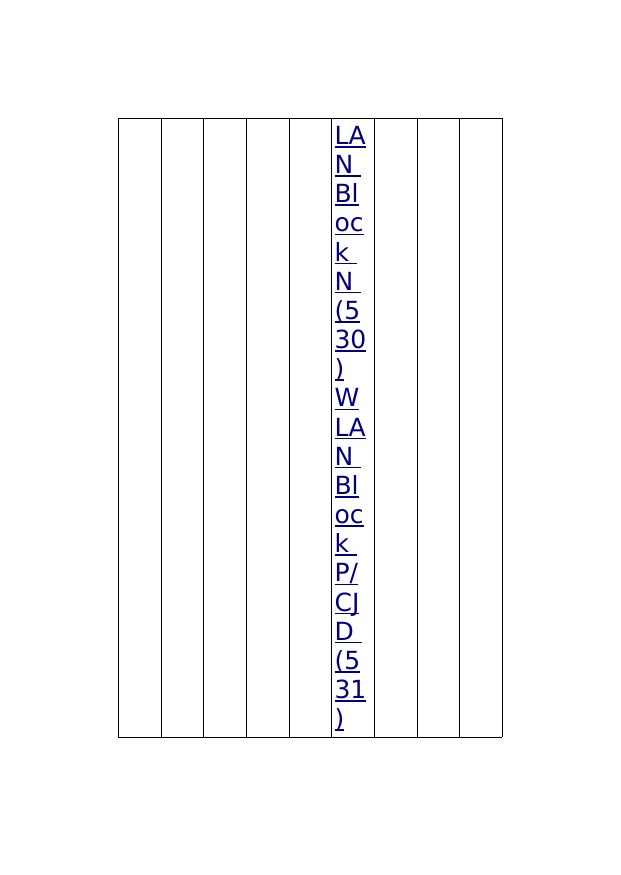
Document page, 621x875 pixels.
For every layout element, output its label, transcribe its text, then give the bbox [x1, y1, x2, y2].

table_cell LAN Block N (530) WLAN Block P/CJD (531) [332, 119, 374, 737]
table_cell [162, 119, 203, 737]
table_cell [290, 119, 331, 737]
table_cell [204, 119, 246, 737]
table_cell [460, 119, 502, 737]
table_cell [418, 119, 459, 737]
table_cell [119, 119, 161, 737]
table_cell [247, 119, 289, 737]
table_cell [375, 119, 417, 737]
